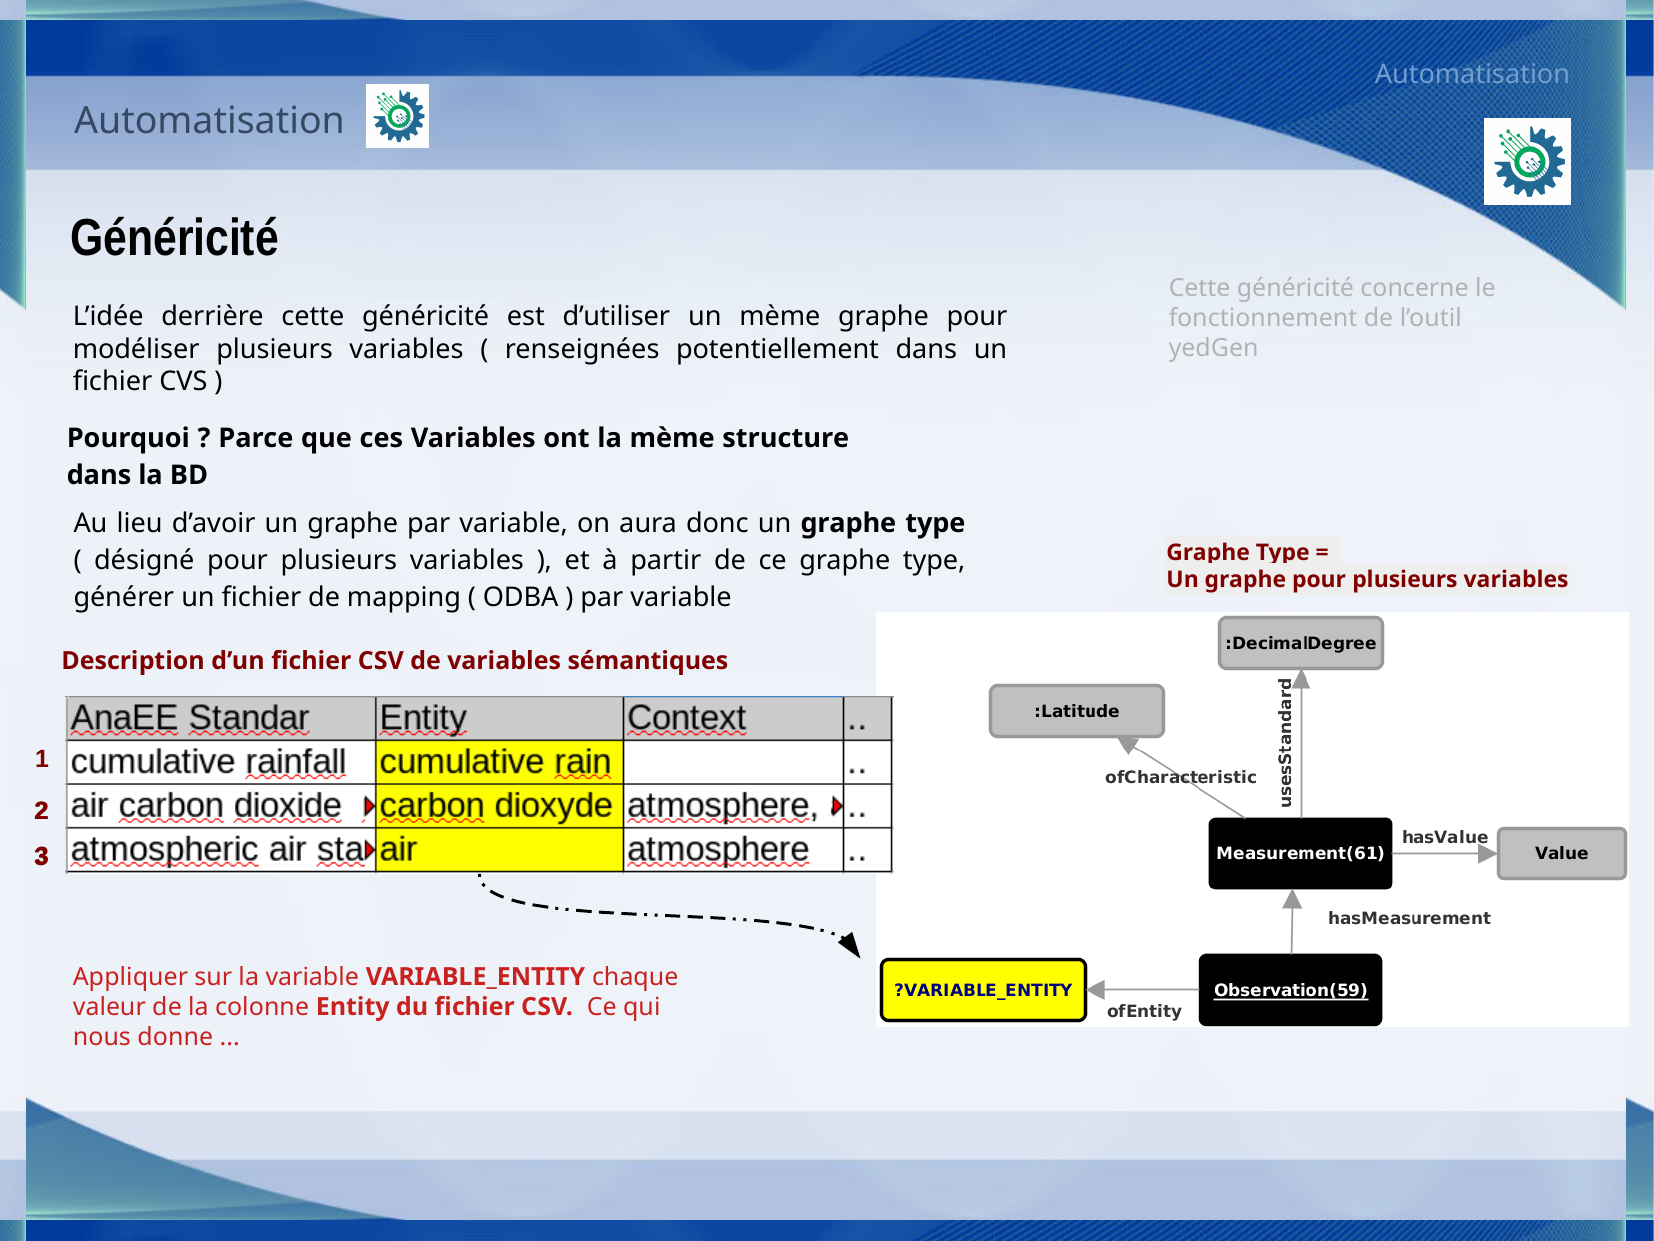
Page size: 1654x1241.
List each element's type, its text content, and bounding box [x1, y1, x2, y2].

title Automatisation [41, 89, 378, 148]
text_box 2 [19, 787, 65, 832]
text_box Cette généricité concerne le fonctionnement de l’outil yedGen [1153, 264, 1548, 383]
text_box Automatisation [1360, 47, 1607, 95]
text_box Appliquer sur la variable VARIABLE_ENTITY chaque valeur de la colonne Entity du fichier CSV. Ce qui nous donne ... [58, 953, 703, 1069]
text_box 3 [19, 832, 65, 881]
text_box 1 [20, 735, 65, 783]
text_box L’idée derrière cette généricité est d’utiliser un mème graphe pour modéliser plusieurs variables ( renseignées potentiellement dans un fichier CVS ) [58, 291, 1022, 418]
text_box Pourquoi ? Parce que ces Variables ont la mème structure dans la BD [52, 411, 864, 491]
picture [0, 0, 1654, 1241]
text_box Graphe Type = Un graphe pour plusieurs variables [1151, 530, 1642, 636]
text_box Description d’un fichier CSV de variables sémantiques [46, 636, 863, 697]
text_box Au lieu d’avoir un graphe par variable, on aura donc un graphe type ( désigné pour plusieurs variables ), et à partir de ce graphe type, générer un fichier de mapping ( ODBA ) par variable [58, 496, 981, 606]
text_box Généricité [58, 206, 644, 291]
